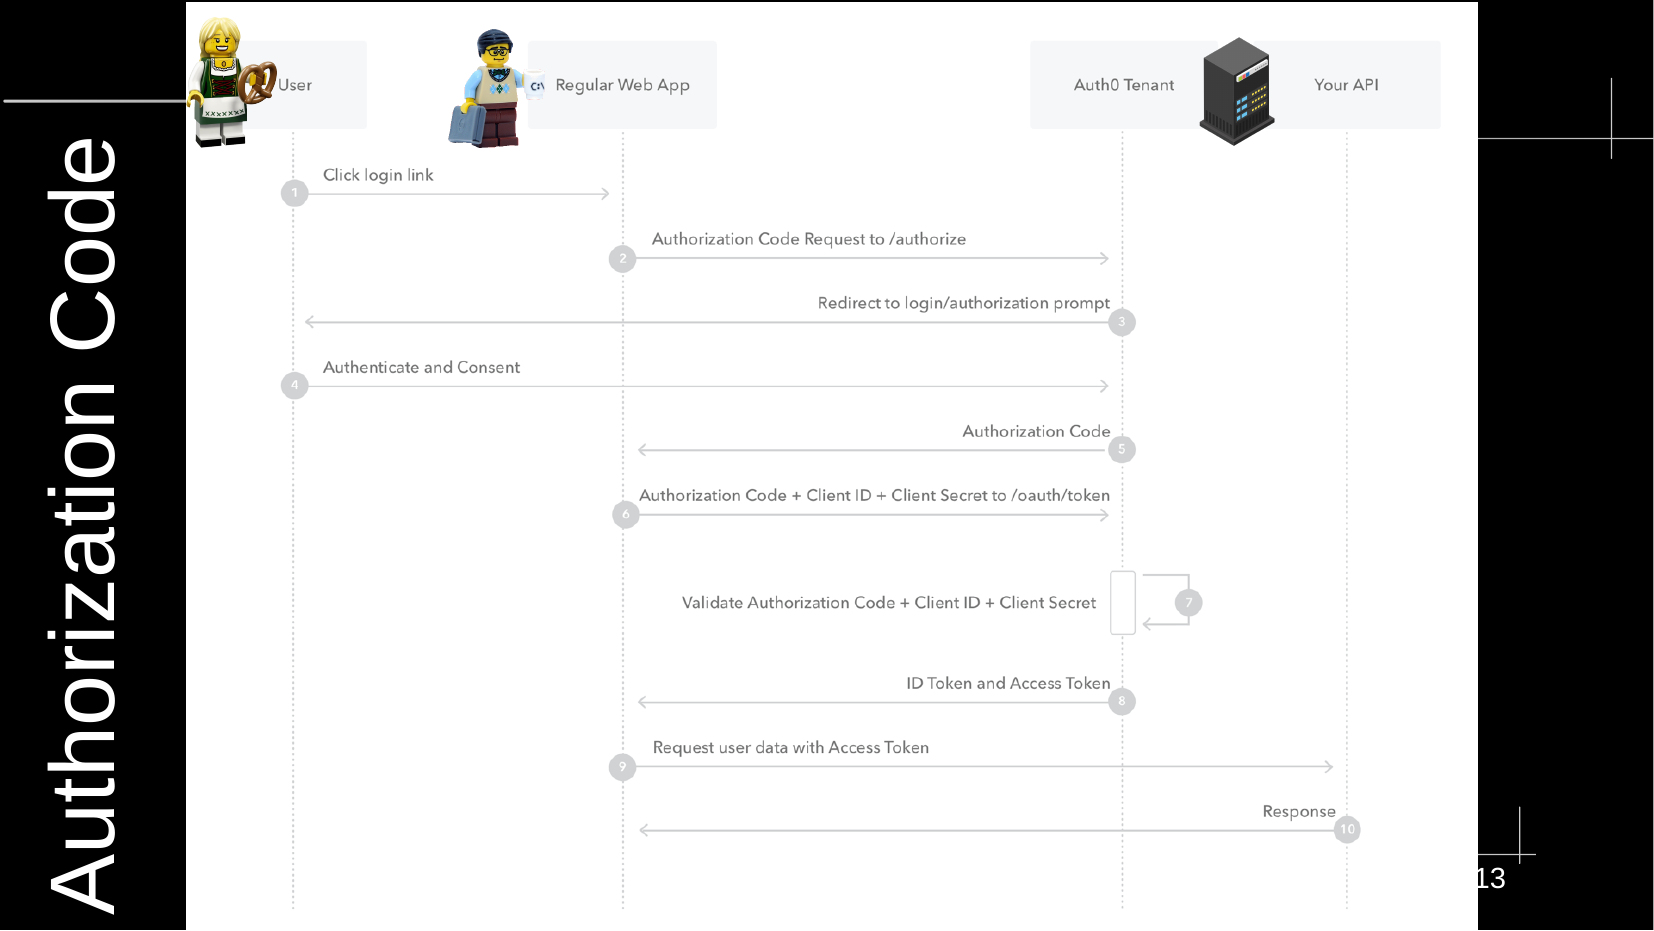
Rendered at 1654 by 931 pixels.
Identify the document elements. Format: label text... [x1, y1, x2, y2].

title Authorization Code [29, 0, 136, 916]
picture [186, 2, 1478, 931]
